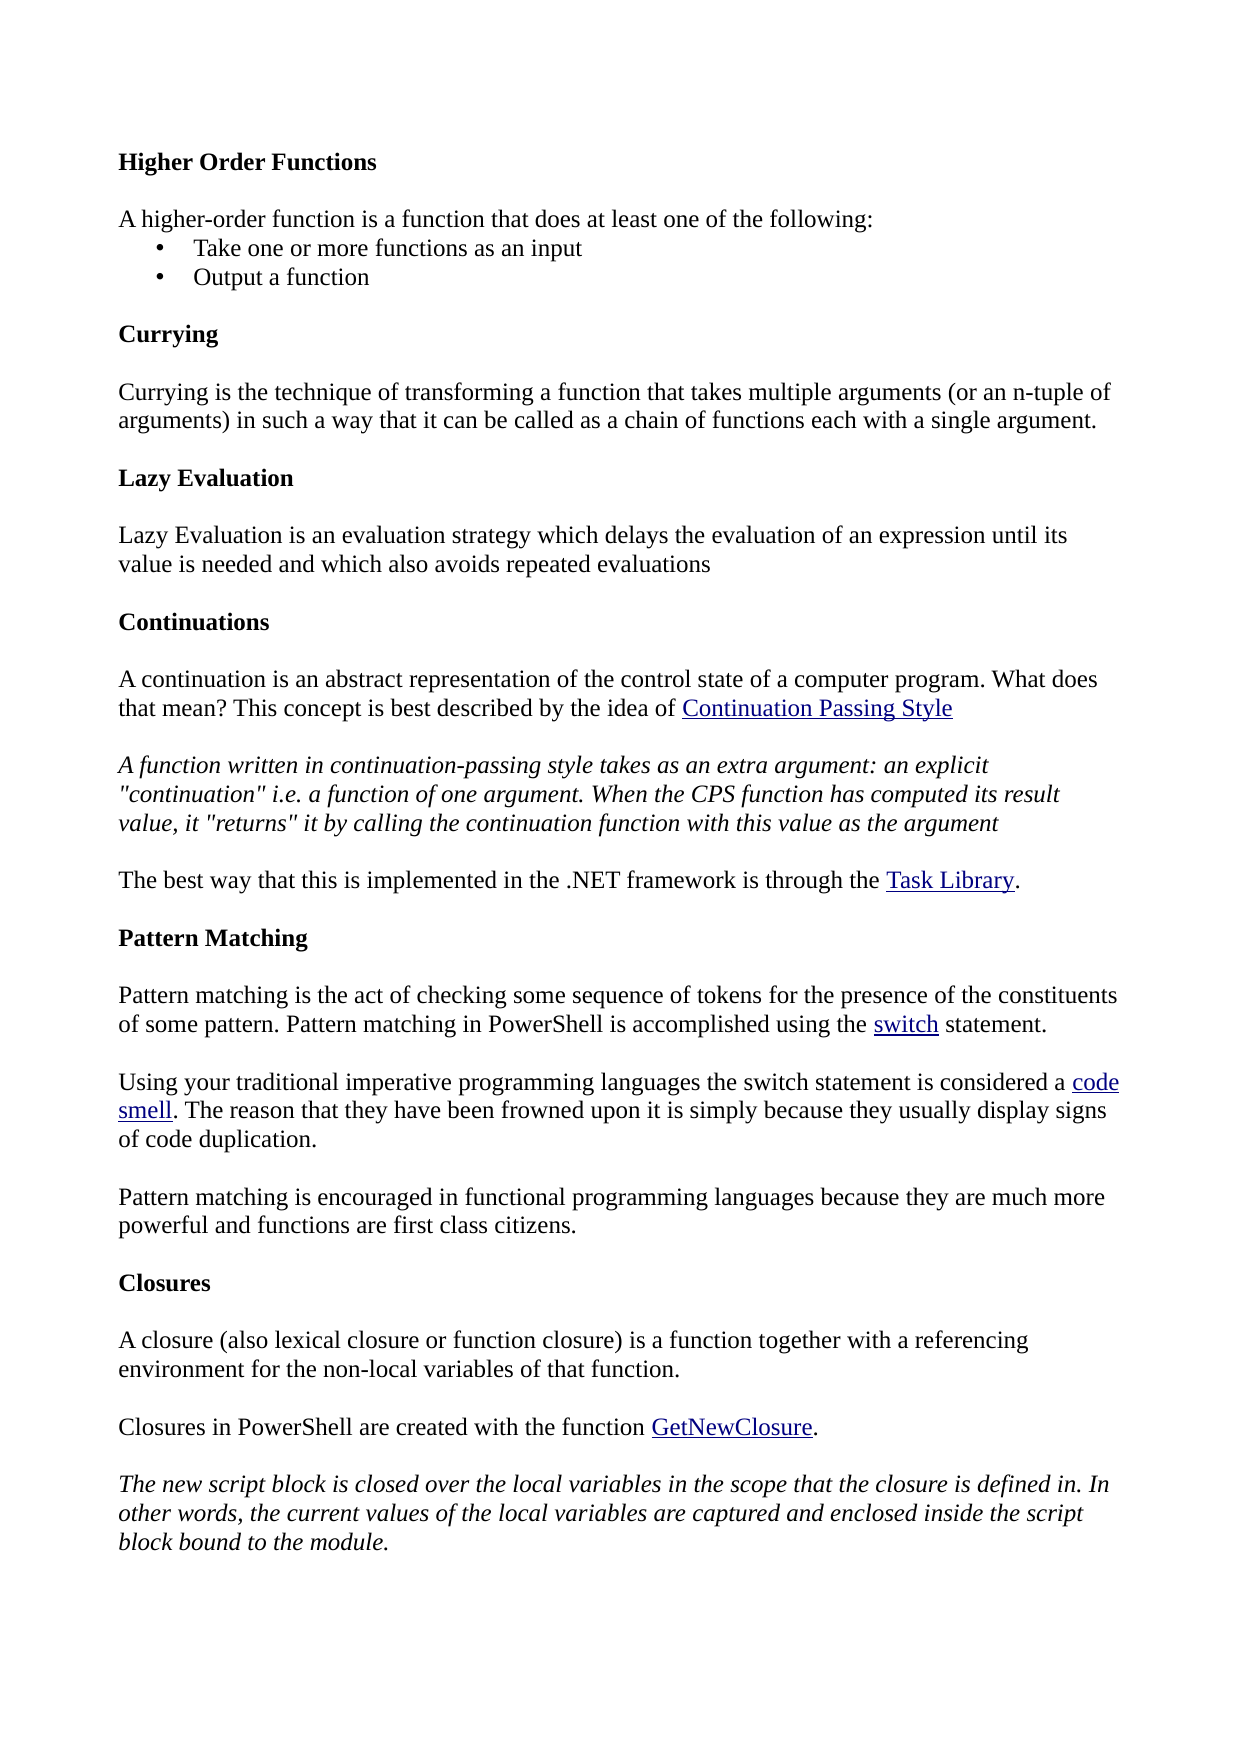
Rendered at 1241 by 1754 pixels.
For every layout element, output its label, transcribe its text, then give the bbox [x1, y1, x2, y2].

text Pattern Matching [118, 923, 1122, 952]
text Currying is the technique of transforming a function that takes multiple arguments (or an n-tuple of arguments) in such a way that it can be called as a chain of functions each with a single argument. [118, 377, 1122, 434]
text Closures [118, 1268, 1122, 1297]
text A function written in continuation-passing style takes as an extra argument: an explicit "continuation" i.e. a function of one argument. When the CPS function has computed its result value, it "returns" it by calling the continuation function with this value as the argument [118, 751, 1122, 837]
text The new script block is closed over the local variables in the scope that the closure is defined in. In other words, the current values of the local variables are captured and enclosed inside the script block bound to the module. [118, 1469, 1122, 1556]
text A continuation is an abstract representation of the control state of a computer program. What does that mean? This concept is best described by the idea of Continuation Passing Style [118, 664, 1122, 722]
text Lazy Evaluation [118, 463, 1122, 492]
text A closure (also lexical closure or function closure) is a function together with a referencing environment for the non-local variables of that function. [118, 1326, 1122, 1383]
text Pattern matching is encouraged in functional programming languages because they are much more powerful and functions are first class citizens. [118, 1182, 1122, 1239]
text Pattern matching is the act of checking some sequence of tokens for the presence of the constituents of some pattern. Pattern matching in PowerShell is accomplished using the switch statement. [118, 981, 1122, 1038]
text Using your traditional imperative programming languages the switch statement is considered a code smell. The reason that they have been frowned upon it is simply because they usually display signs of code duplication. [118, 1067, 1122, 1153]
text A higher-order function is a function that does at least one of the following: [118, 204, 1122, 233]
text Continuations [118, 607, 1122, 636]
list Output a function [156, 262, 1122, 291]
text Closures in PowerShell are created with the function GetNewClosure. [118, 1412, 1122, 1441]
list Take one or more functions as an input [156, 233, 1122, 262]
text Currying [118, 319, 1122, 348]
text Higher Order Functions [118, 147, 1122, 176]
text The best way that this is implemented in the .NET framework is through the Task Library. [118, 866, 1122, 894]
text Lazy Evaluation is an evaluation strategy which delays the evaluation of an expression until its value is needed and which also avoids repeated evaluations [118, 521, 1122, 578]
